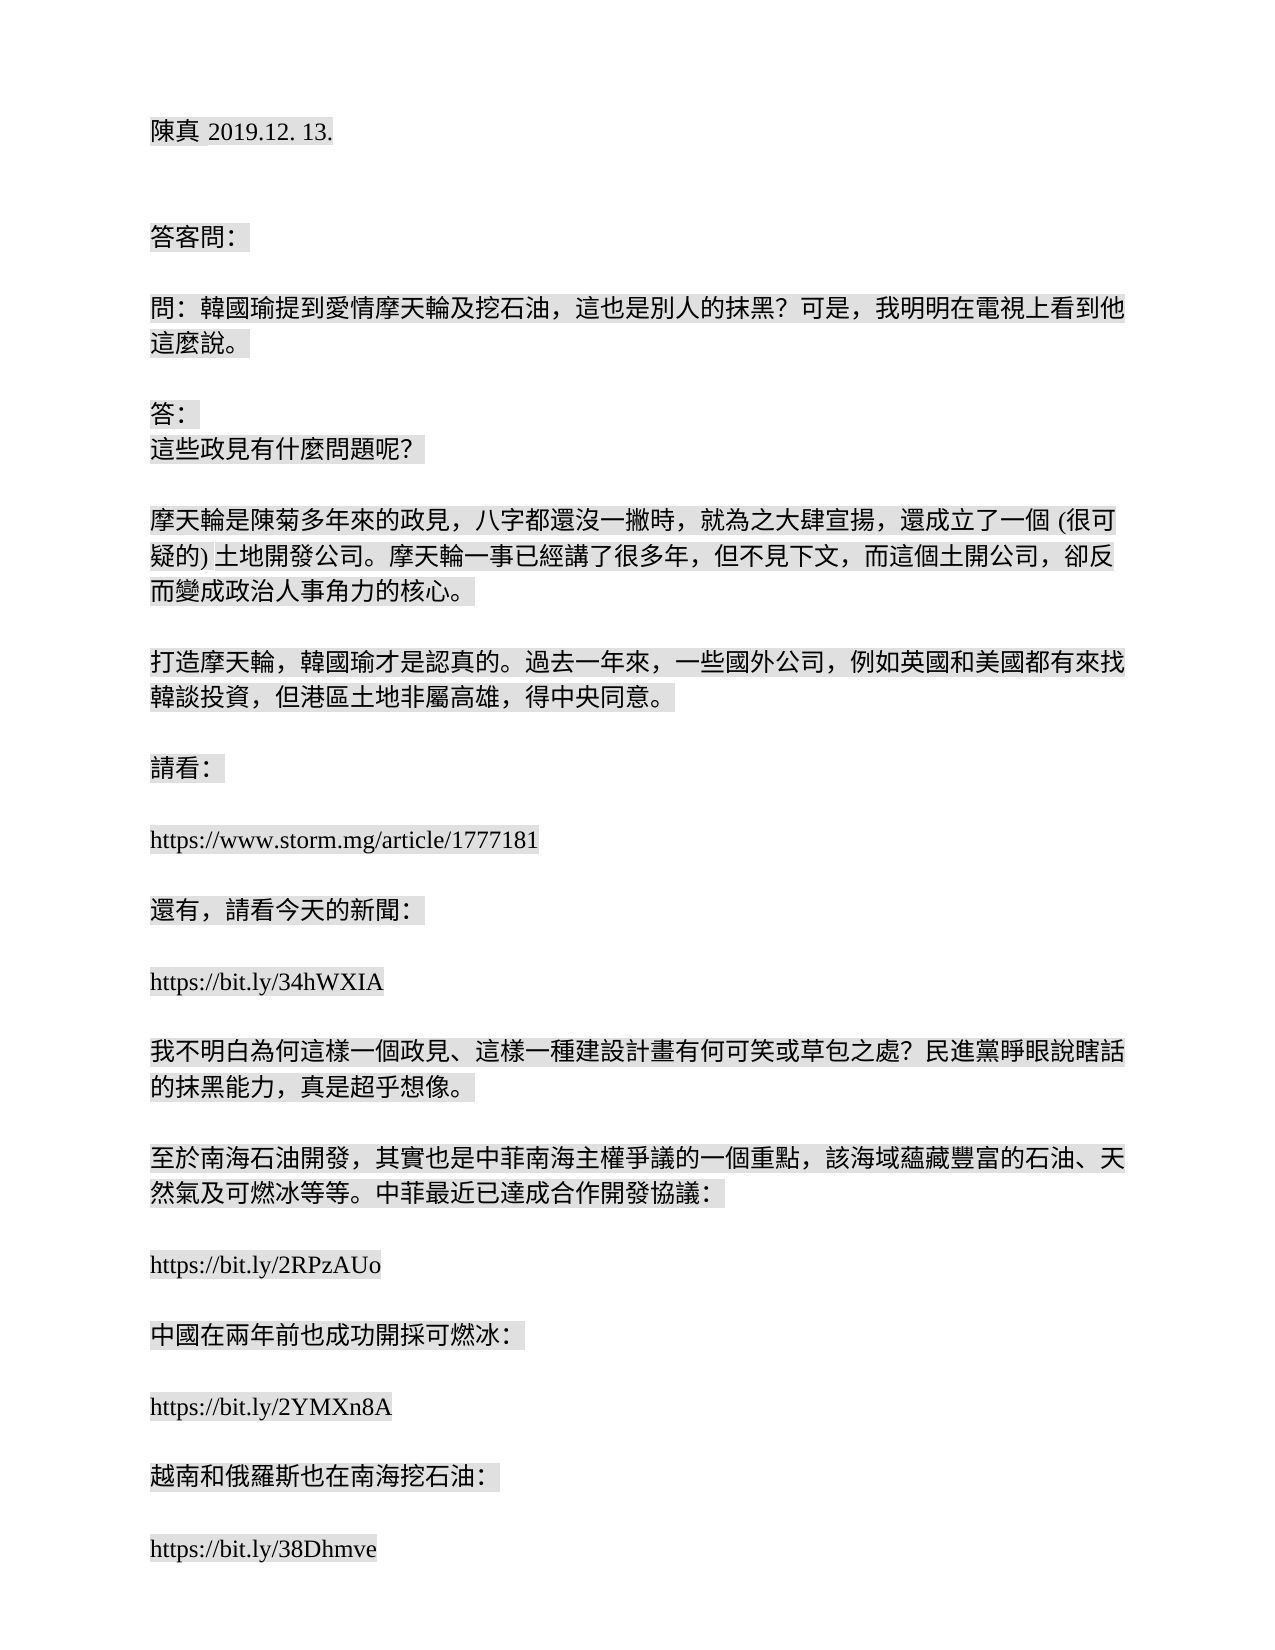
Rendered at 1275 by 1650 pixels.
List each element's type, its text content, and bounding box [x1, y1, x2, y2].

text 陳真 2019.12. 13. 答客問： 問：韓國瑜提到愛情摩天輪及挖石油，這也是別人的抹黑？可是，我明明在電視上看到他這麼說。 答： 這些政見有什麼問題呢？ 摩天輪是陳菊多年來的政見，八字都還沒一撇時，就為之大肆宣揚，還成立了一個 (很可疑的) 土地開發公司。摩天輪一事已經講了很多年，但不見下文，而這個土開公司，卻反而變成政治人事角力的核心。 打造摩天輪，韓國瑜才是認真的。過去一年來，一些國外公司，例如英國和美國都有來找韓談投資，但港區土地非屬高雄，得中央同意。 請看： https://www.storm.mg/article/1777181 還有，請看今天的新聞： https://bit.ly/34hWXIA 我不明白為何這樣一個政見、這樣一種建設計畫有何可笑或草包之處？民進黨睜眼說瞎話的抹黑能力，真是超乎想像。 至於南海石油開發，其實也是中菲南海主權爭議的一個重點，該海域蘊藏豐富的石油、天然氣及可燃冰等等。中菲最近已達成合作開發協議： https://bit.ly/2RPzAUo 中國在兩年前也成功開採可燃冰： https://bit.ly/2YMXn8A 越南和俄羅斯也在南海挖石油： https://bit.ly/38Dhmve [150, 75, 1125, 1562]
